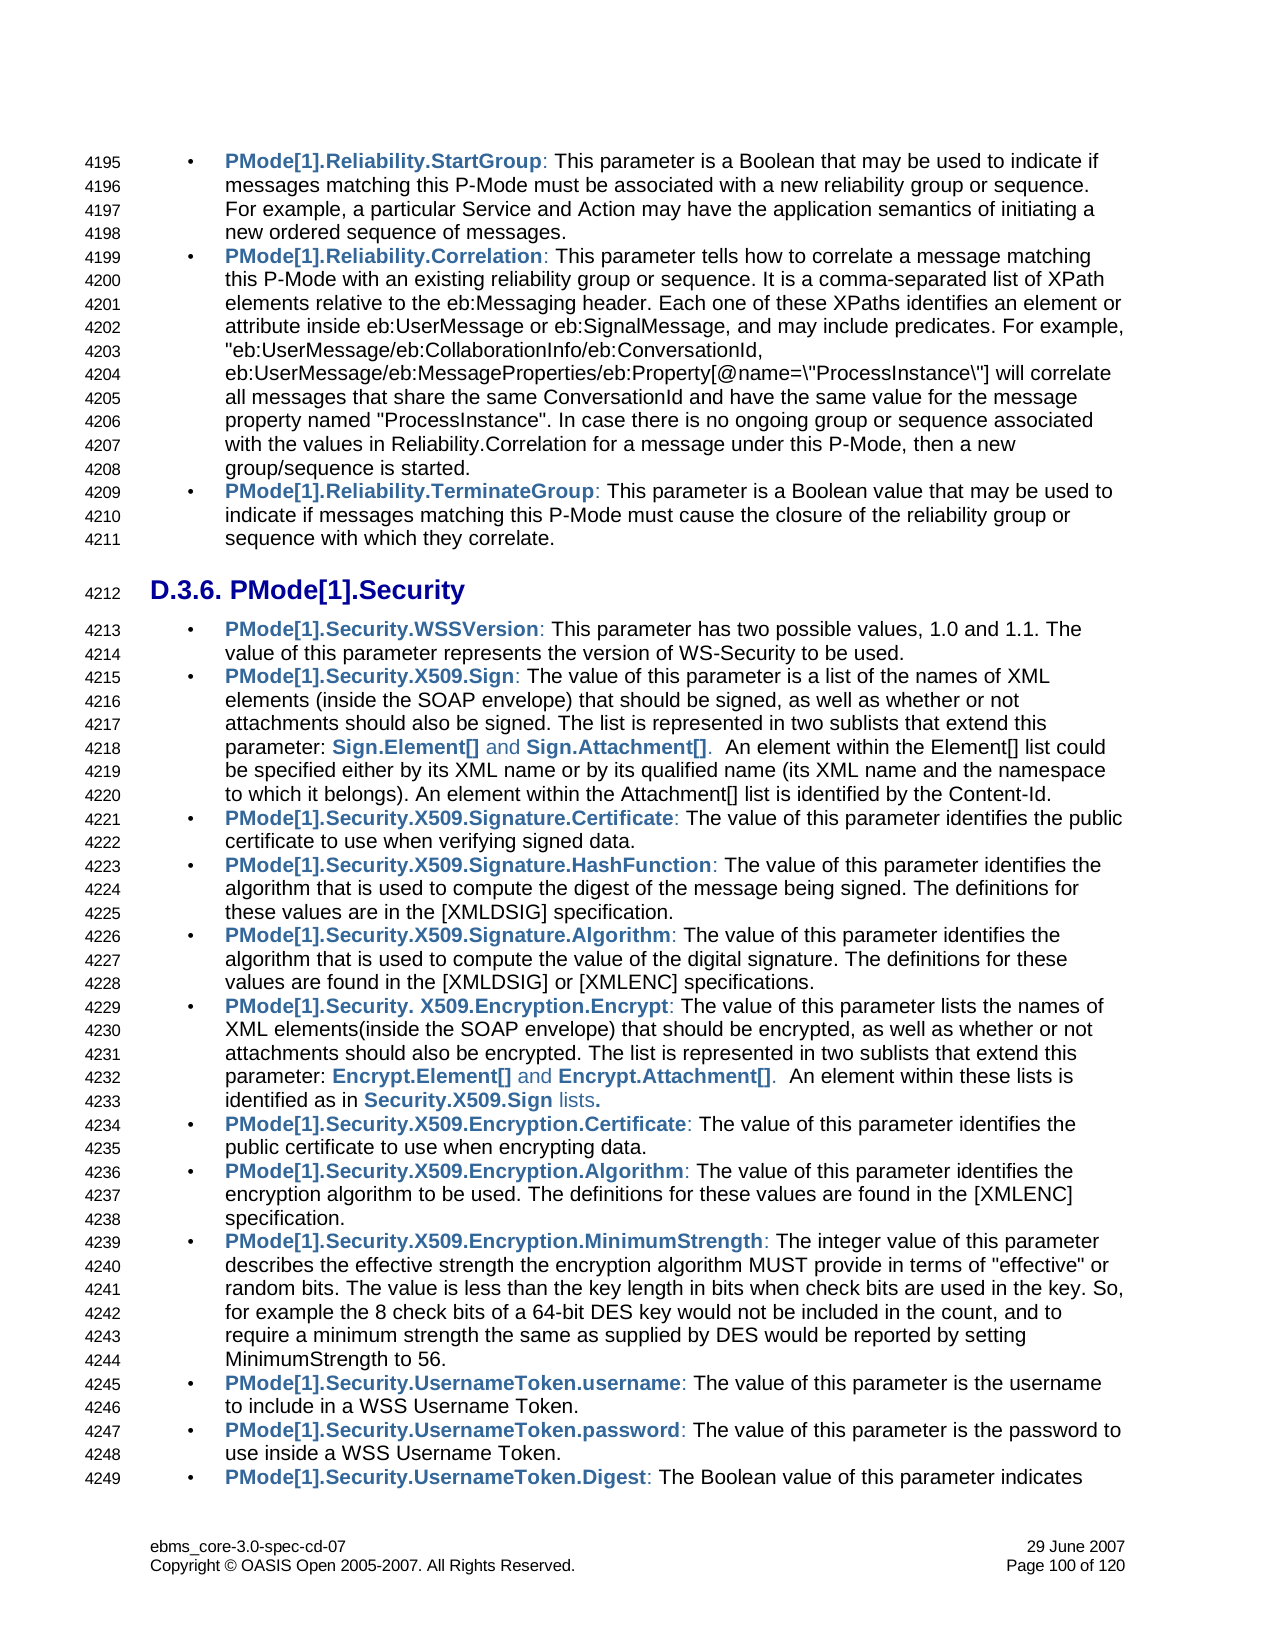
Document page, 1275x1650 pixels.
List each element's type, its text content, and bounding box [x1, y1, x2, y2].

list PMode[1].Security.X509.Encryption.Certificate: The value of this parameter identifies the public certificate to use when encrypting data. [187, 1112, 1125, 1159]
list PMode[1].Security.WSSVersion: This parameter has two possible values, 1.0 and 1.1. The value of this parameter represents the version of WS-Security to be used. [187, 618, 1125, 665]
list PMode[1].Security.X509.Sign: The value of this parameter is a list of the names of XML elements (inside the SOAP envelope) that should be signed, as well as whether or not attachments should also be signed. The list is represented in two sublists that extend this parameter: Sign.Element[] and Sign.Attachment[]. An element within the Element[] list could be specified either by its XML name or by its qualified name (its XML name and the namespace to which it belongs). An element within the Attachment[] list is identified by the Content-Id. [187, 665, 1125, 806]
list PMode[1].Security.X509.Signature.Certificate: The value of this parameter identifies the public certificate to use when verifying signed data. [187, 806, 1125, 853]
list PMode[1].Security.UsernameToken.password: The value of this parameter is the password to use inside a WSS Username Token. [187, 1418, 1125, 1465]
list PMode[1].Security.UsernameToken.username: The value of this parameter is the username to include in a WSS Username Token. [187, 1371, 1125, 1418]
list PMode[1].Security.X509.Encryption.MinimumStrength: The integer value of this parameter describes the effective strength the encryption algorithm MUST provide in terms of "effective" or random bits. The value is less than the key length in bits when check bits are used in the key. So, for example the 8 check bits of a 64-bit DES key would not be included in the count, and to require a minimum strength the same as supplied by DES would be reported by setting MinimumStrength to 56. [187, 1230, 1125, 1371]
list PMode[1].Reliability.StartGroup: This parameter is a Boolean that may be used to indicate if messages matching this P-Mode must be associated with a new reliability group or sequence. For example, a particular Service and Action may have the application semantics of initiating a new ordered sequence of messages. [187, 150, 1125, 244]
list PMode[1].Reliability.TerminateGroup: This parameter is a Boolean value that may be used to indicate if messages matching this P-Mode must cause the closure of the reliability group or sequence with which they correlate. [187, 479, 1125, 550]
list PMode[1].Security. X509.Encryption.Encrypt: The value of this parameter lists the names of XML elements(inside the SOAP envelope) that should be encrypted, as well as whether or not attachments should also be encrypted. The list is represented in two sublists that extend this parameter: Encrypt.Element[] and Encrypt.Attachment[]. An element within these lists is identified as in Security.X509.Sign lists. [187, 994, 1125, 1112]
list PMode[1].Reliability.Correlation: This parameter tells how to correlate a message matching this P-Mode with an existing reliability group or sequence. It is a comma-separated list of XPath elements relative to the eb:Messaging header. Each one of these XPaths identifies an element or attribute inside eb:UserMessage or eb:SignalMessage, and may include predicates. For example, "eb:UserMessage/eb:CollaborationInfo/eb:ConversationId, eb:UserMessage/eb:MessageProperties/eb:Property[@name=\"ProcessInstance\"] will correlate all messages that share the same ConversationId and have the same value for the message property named "ProcessInstance". In case there is no ongoing group or sequence associated with the values in Reliability.Correlation for a message under this P-Mode, then a new group/sequence is started. [187, 244, 1125, 479]
list PMode[1].Security.X509.Encryption.Algorithm: The value of this parameter identifies the encryption algorithm to be used. The definitions for these values are found in the [XMLENC] specification. [187, 1159, 1125, 1230]
subtitle PMode[1].Security [150, 575, 1125, 605]
list PMode[1].Security.X509.Signature.Algorithm: The value of this parameter identifies the algorithm that is used to compute the value of the digital signature. The definitions for these values are found in the [XMLDSIG] or [XMLENC] specifications. [187, 924, 1125, 994]
list PMode[1].Security.X509.Signature.HashFunction: The value of this parameter identifies the algorithm that is used to compute the digest of the message being signed. The definitions for these values are in the [XMLDSIG] specification. [187, 853, 1125, 924]
list PMode[1].Security.UsernameToken.Digest: The Boolean value of this parameter indicates [187, 1465, 1125, 1489]
